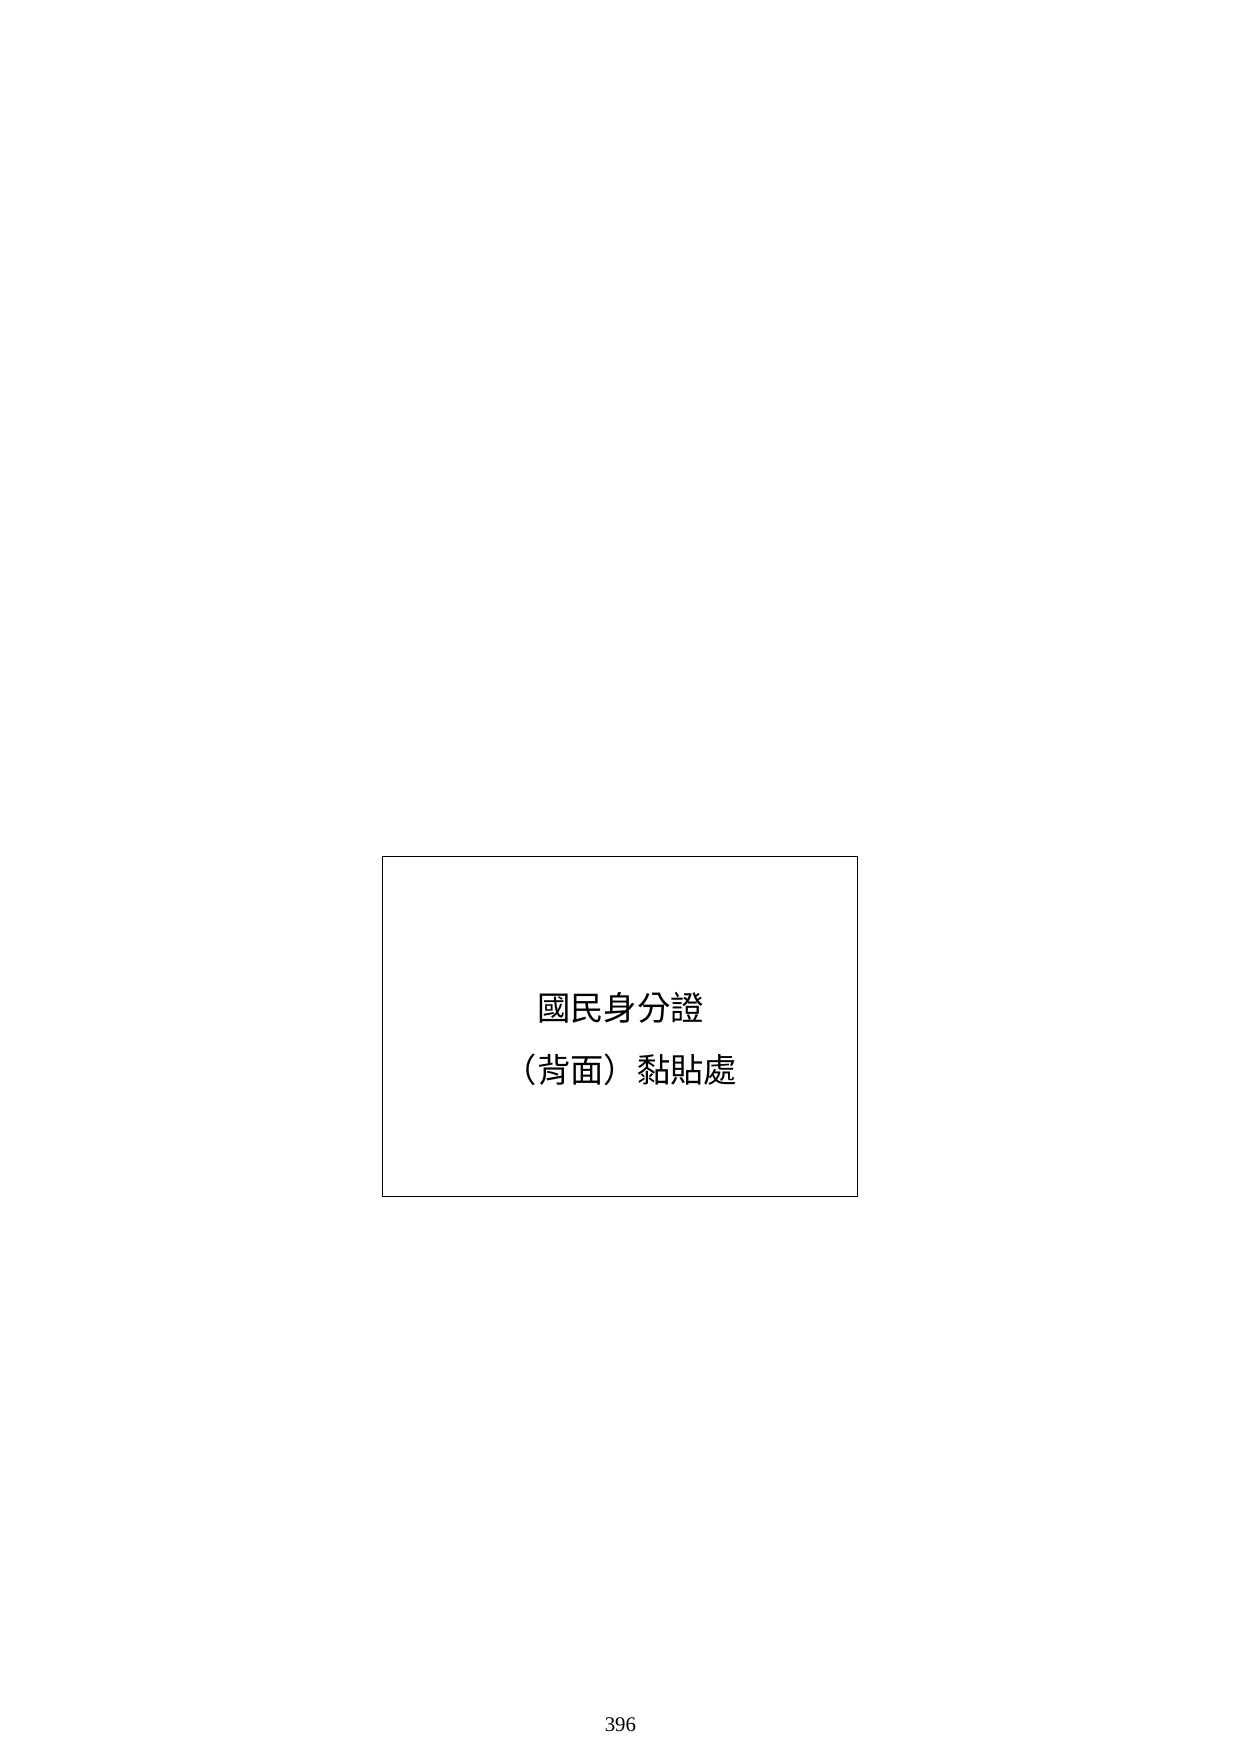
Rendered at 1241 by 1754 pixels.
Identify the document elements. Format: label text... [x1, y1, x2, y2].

table_cell 國民身分證 （背面）黏貼處 [383, 857, 857, 1196]
